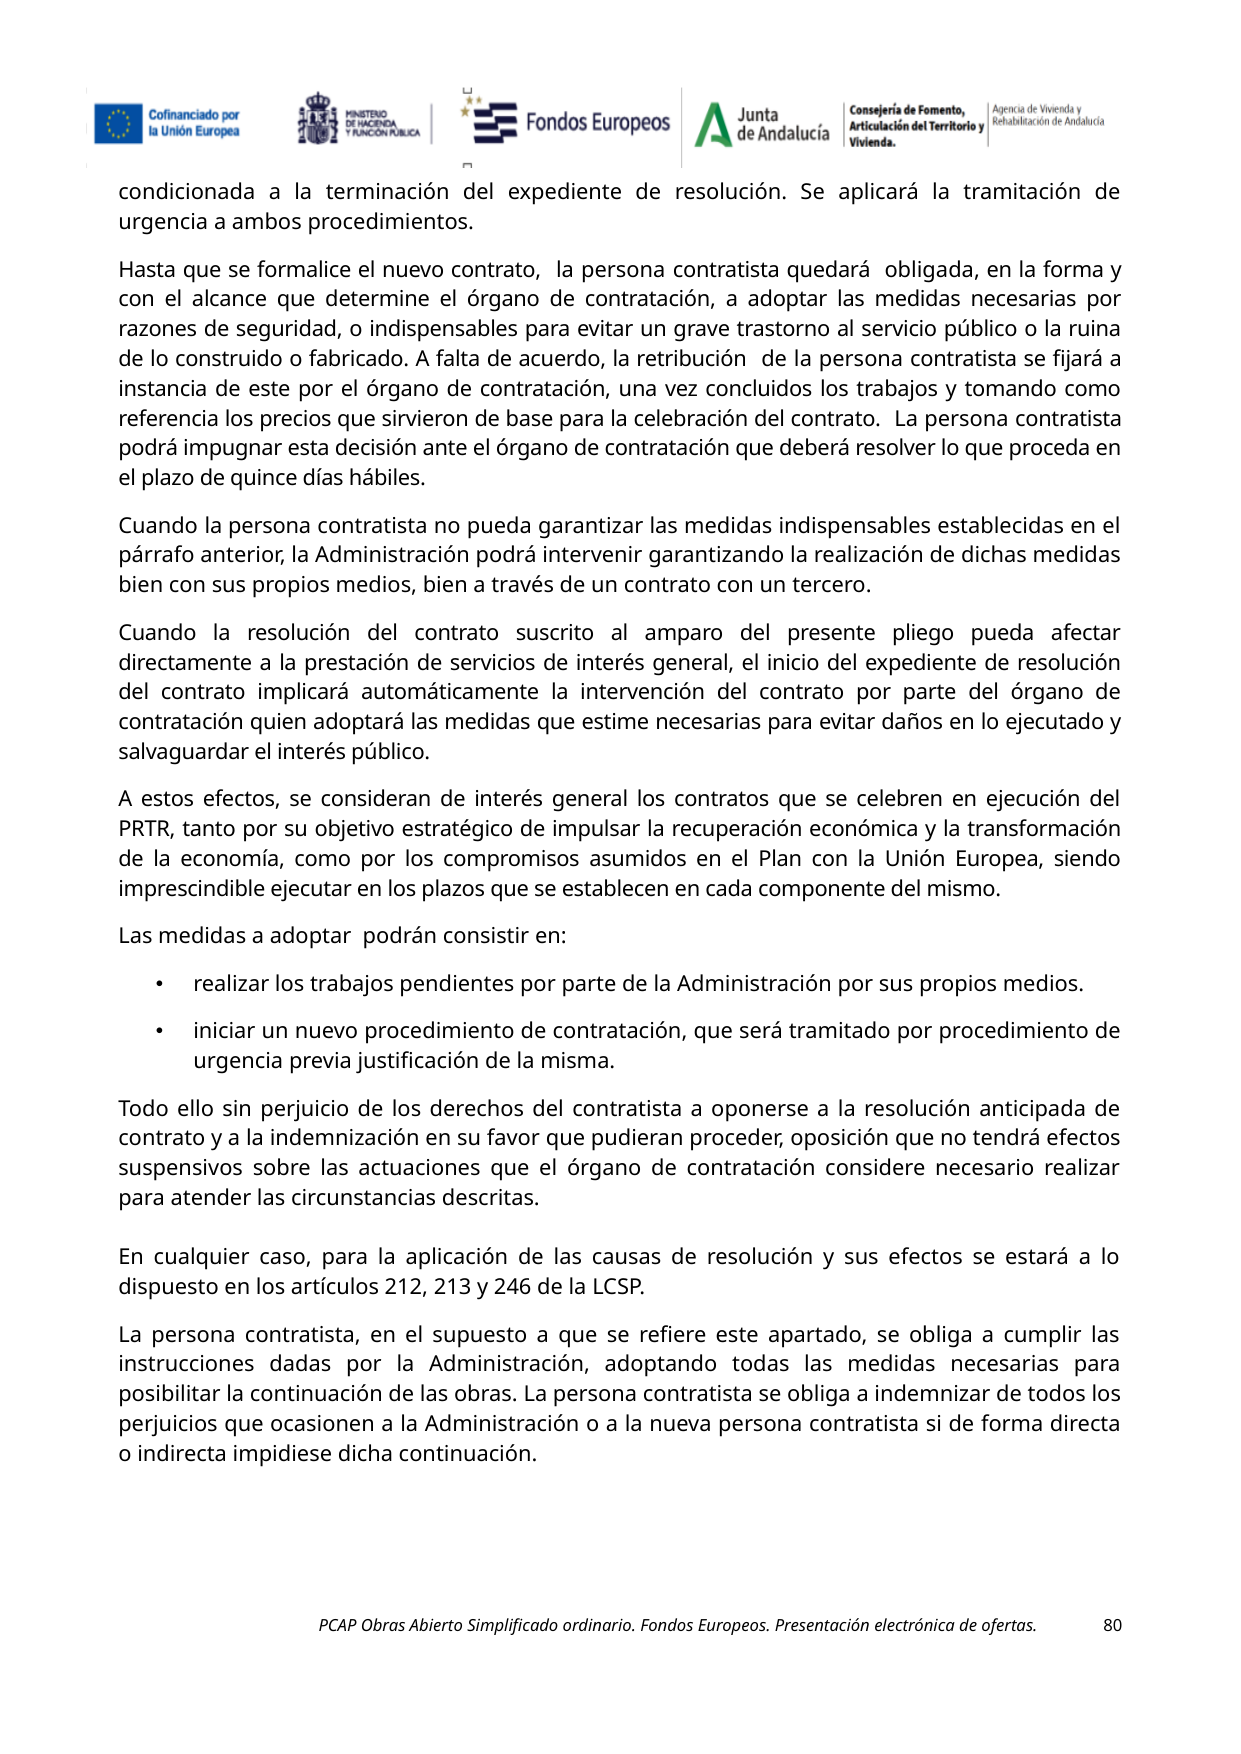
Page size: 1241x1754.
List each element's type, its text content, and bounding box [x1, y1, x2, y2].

text Cuando la persona contratista no pueda garantizar las medidas indispensables establecidas en el párrafo anterior, la Administración podrá intervenir garantizando la realización de dichas medidas bien con sus propios medios, bien a través de un contrato con un tercero. [118, 510, 1122, 599]
text Hasta que se formalice el nuevo contrato, la persona contratista quedará obligada, en la forma y con el alcance que determine el órgano de contratación, a adoptar las medidas necesarias por razones de seguridad, o indispensables para evitar un grave trastorno al servicio público o la ruina de lo construido o fabricado. A falta de acuerdo, la retribución de la persona contratista se fijará a instancia de este por el órgano de contratación, una vez concluidos los trabajos y tomando como referencia los precios que sirvieron de base para la celebración del contrato. La persona contratista podrá impugnar esta decisión ante el órgano de contratación que deberá resolver lo que proceda en el plazo de quince días hábiles. [118, 254, 1122, 492]
text La persona contratista, en el supuesto a que se refiere este apartado, se obliga a cumplir las instrucciones dadas por la Administración, adoptando todas las medidas necesarias para posibilitar la continuación de las obras. La persona contratista se obliga a indemnizar de todos los perjuicios que ocasionen a la Administración o a la nueva persona contratista si de forma directa o indirecta impidiese dicha continuación. [118, 1318, 1122, 1467]
text En cualquier caso, para la aplicación de las causas de resolución y sus efectos se estará a lo dispuesto en los artículos 212, 213 y 246 de la LCSP. [118, 1241, 1122, 1301]
text A estos efectos, se consideran de interés general los contratos que se celebren en ejecución del PRTR, tanto por su objetivo estratégico de impulsar la recuperación económica y la transformación de la economía, como por los compromisos asumidos en el Plan con la Unión Europea, siendo imprescindible ejecutar en los plazos que se establecen en cada componente del mismo. [118, 783, 1122, 903]
list Todo ello sin perjuicio de los derechos del contratista a oponerse a la resolución anticipada de contrato y a la indemnización en su favor que pudieran proceder, oposición que no tendrá efectos suspensivos sobre las actuaciones que el órgano de contratación considere necesario realizar para atender las circunstancias descritas. [118, 1093, 1122, 1212]
list iniciar un nuevo procedimiento de contratación, que será tramitado por procedimiento de urgencia previa justificación de la misma. [156, 1015, 1122, 1075]
text Cuando la resolución del contrato suscrito al amparo del presente pliego pueda afectar directamente a la prestación de servicios de interés general, el inicio del expediente de resolución del contrato implicará automáticamente la intervención del contrato por parte del órgano de contratación quien adoptará las medidas que estime necesarias para evitar daños en lo ejecutado y salvaguardar el interés público. [118, 617, 1122, 766]
picture [86, 84, 1118, 168]
text condicionada a la terminación del expediente de resolución. Se aplicará la tramitación de urgencia a ambos procedimientos. [118, 176, 1122, 236]
list realizar los trabajos pendientes por parte de la Administración por sus propios medios. [156, 968, 1122, 998]
text Las medidas a adoptar podrán consistir en: [118, 920, 1122, 950]
